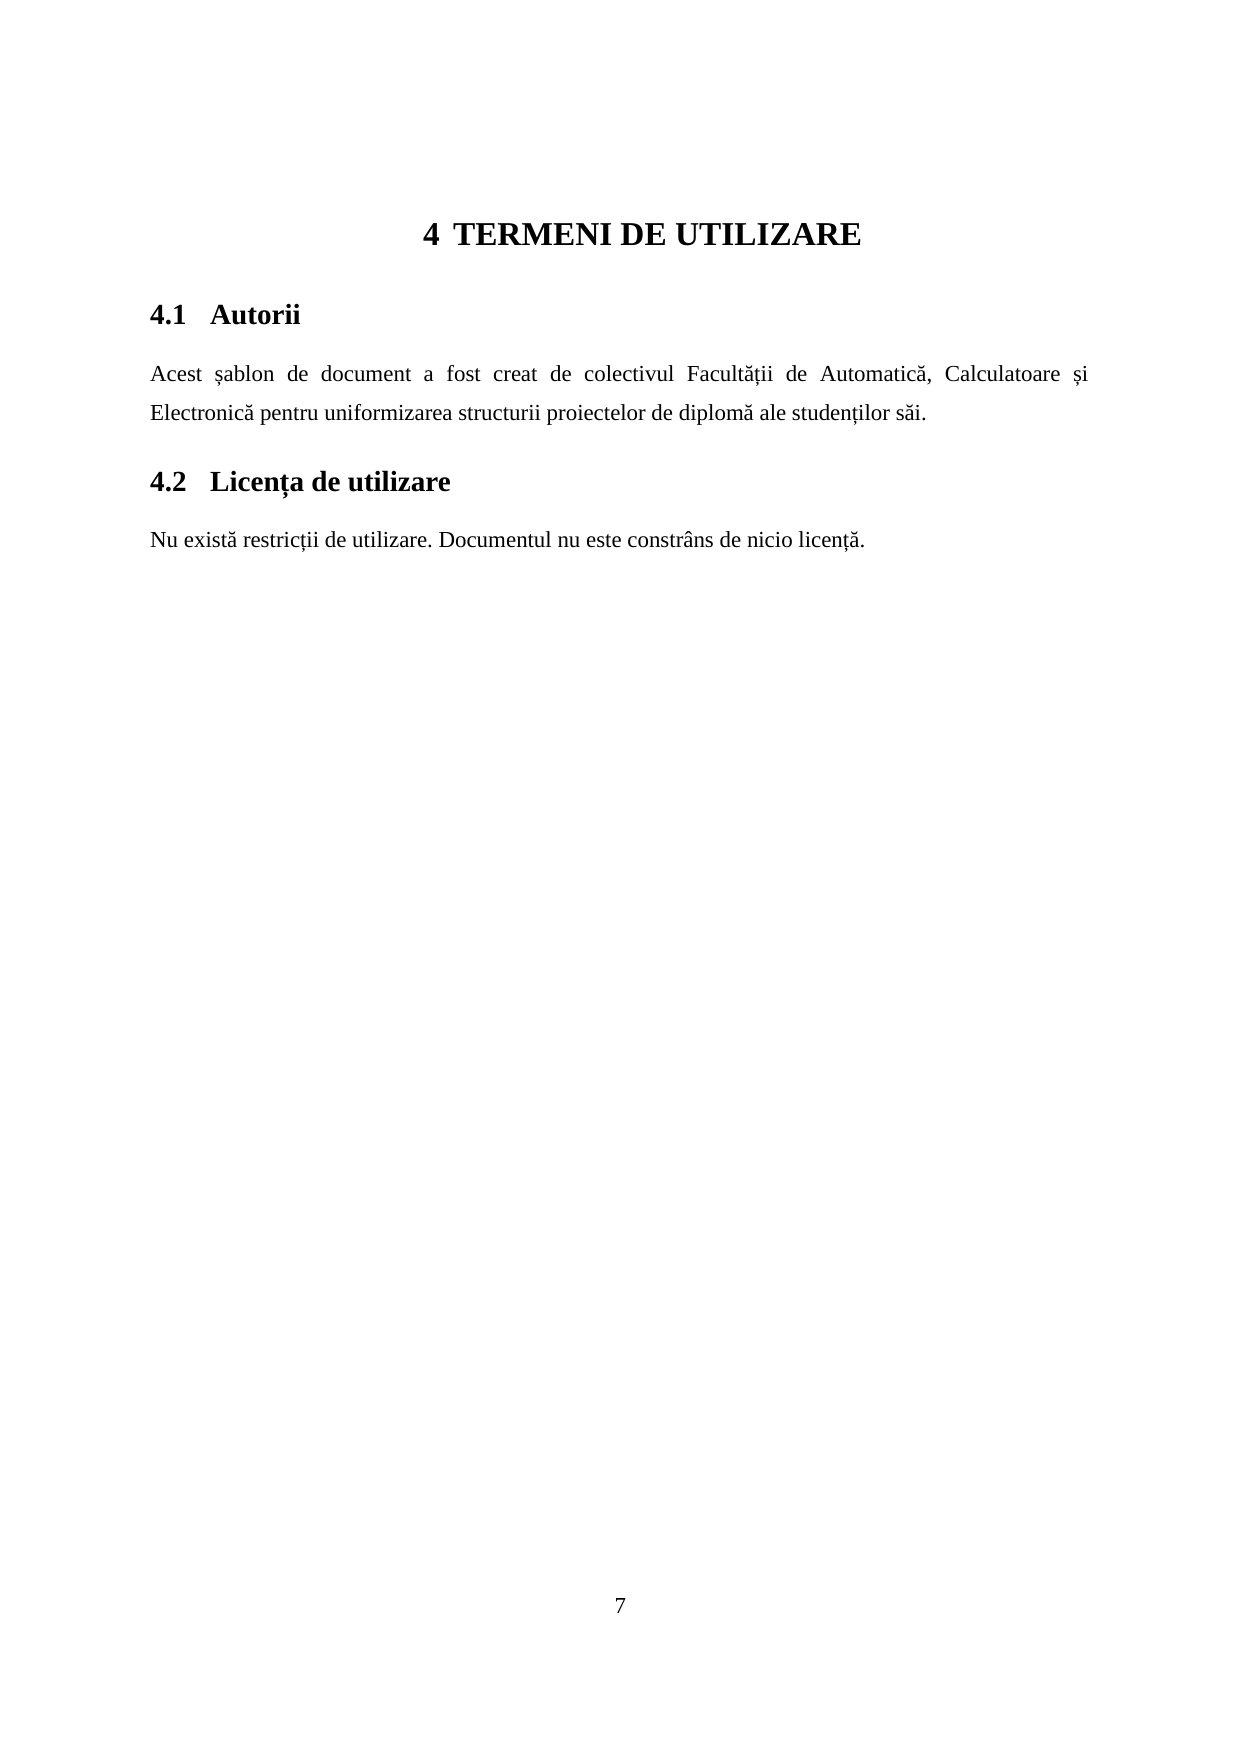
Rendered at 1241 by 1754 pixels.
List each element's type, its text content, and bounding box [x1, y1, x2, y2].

text Nu există restricții de utilizare. Documentul nu este constrâns de nicio licență. [150, 527, 1090, 553]
subtitle Termeni de utilizare [195, 214, 1090, 253]
subtitle Licența de utilizare [150, 464, 1090, 497]
text Acest șablon de document a fost creat de colectivul Facultății de Automatică, Calculatoare și Electronică pentru uniformizarea structurii proiectelor de diplomă ale studenților săi. [150, 360, 1090, 426]
subtitle Autorii [150, 297, 1090, 331]
